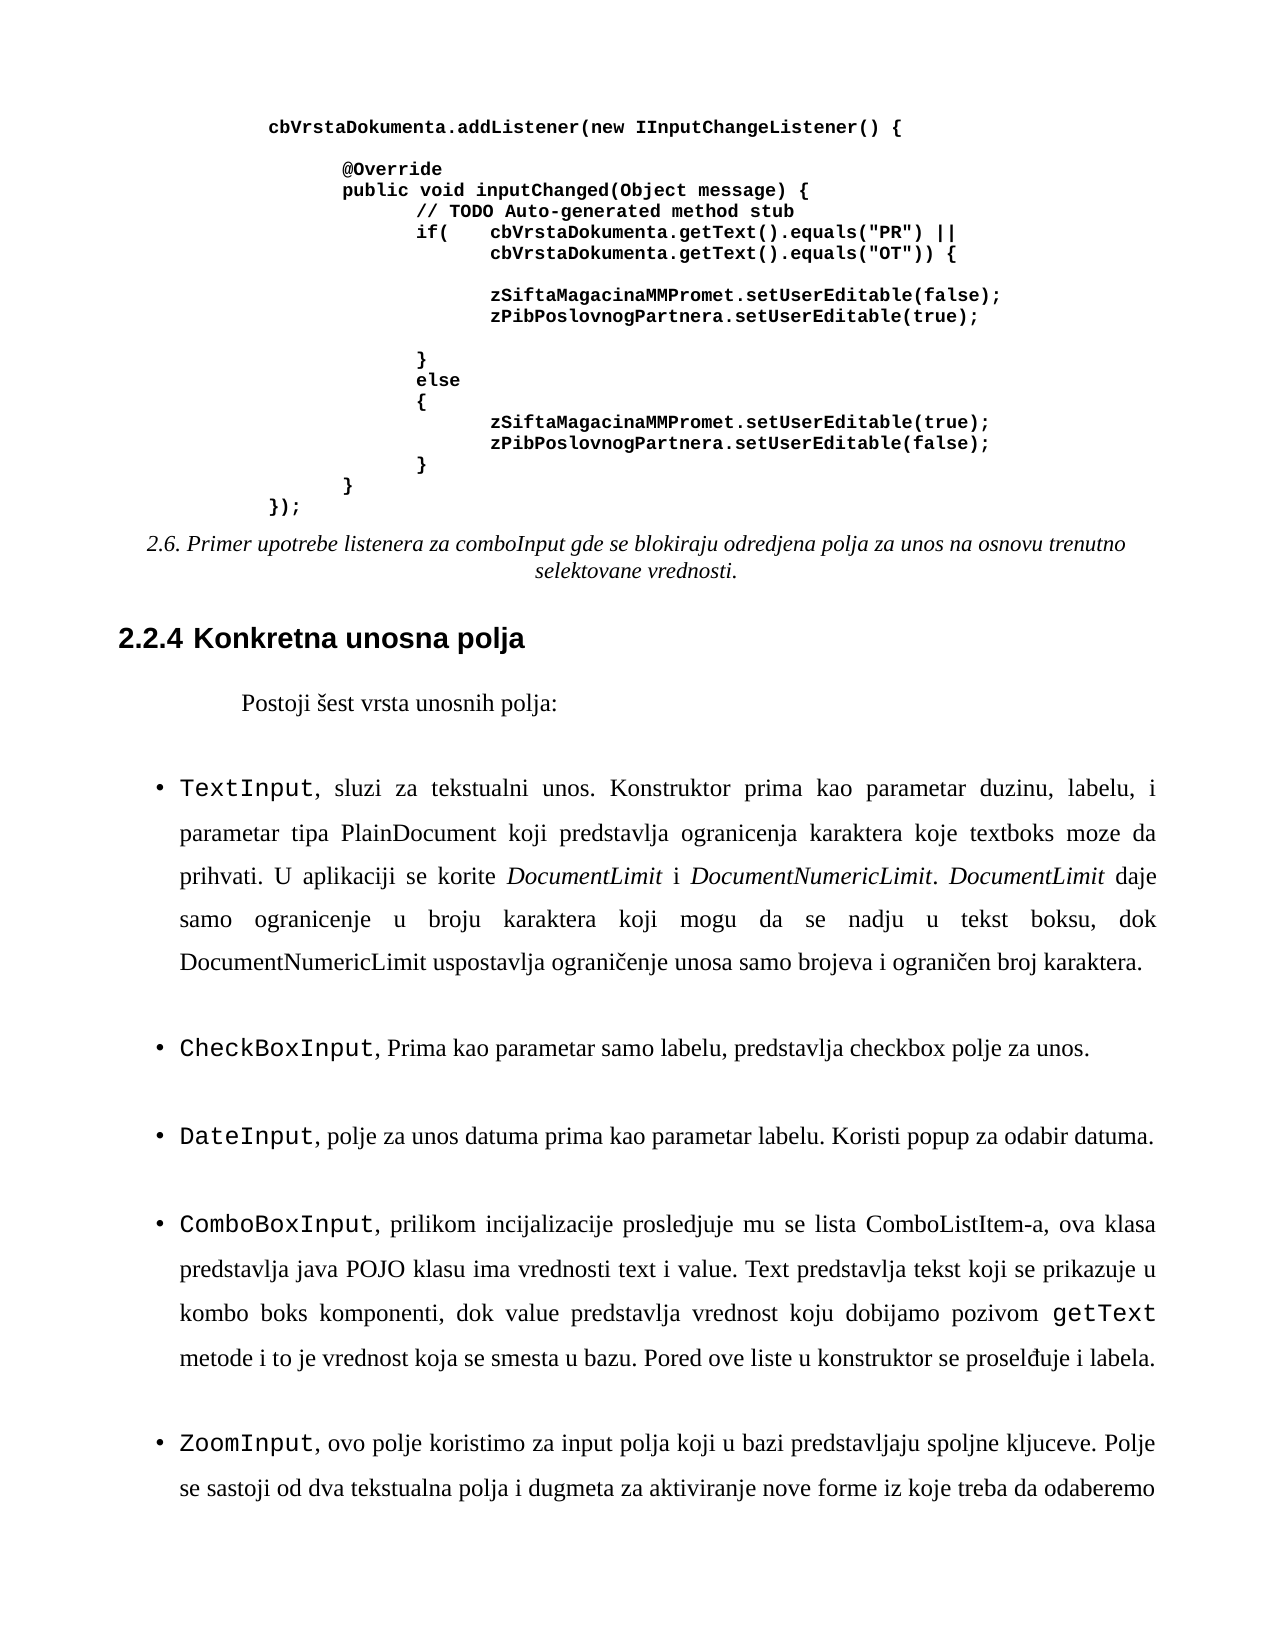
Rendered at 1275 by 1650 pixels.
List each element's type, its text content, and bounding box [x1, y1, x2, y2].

text @Override [268, 160, 1157, 181]
text public void inputChanged(Object message) { [268, 181, 1157, 202]
list TextInput, sluzi za tekstualni unos. Konstruktor prima kao parametar duzinu, labelu, i parametar tipa PlainDocument koji predstavlja ogranicenja karaktera koje textboks moze da prihvati. U aplikaciji se korite DocumentLimit i DocumentNumericLimit. DocumentLimit daje samo ogranicenje u broju karaktera koji mogu da se nadju u tekst boksu, dok DocumentNumericLimit uspostavlja ograničenje unosa samo brojeva i ograničen broj karaktera. [156, 773, 1157, 976]
text 2.6. Primer upotrebe listenera za comboInput gde se blokiraju odredjena polja za unos na osnovu trenutno selektovane vrednosti. [118, 530, 1157, 583]
text } [268, 349, 1157, 371]
text zPibPoslovnogPartnera.setUserEditable(false); [268, 434, 1157, 455]
text // TODO Auto-generated method stub [268, 202, 1157, 223]
text { [268, 392, 1157, 413]
text cbVrstaDokumenta.addListener(new IInputChangeListener() { [268, 118, 1157, 139]
text } [268, 455, 1157, 476]
text cbVrstaDokumenta.getText().equals("OT")) { [268, 244, 1157, 265]
text else [268, 371, 1157, 392]
text zSiftaMagacinaMMPromet.setUserEditable(false); [268, 286, 1157, 307]
text } [268, 476, 1157, 497]
list ComboBoxInput, prilikom incijalizacije prosledjuje mu se lista ComboListItem-a, ova klasa predstavlja java POJO klasu ima vrednosti text i value. Text predstavlja tekst koji se prikazuje u kombo boks komponenti, dok value predstavlja vrednost koju dobijamo pozivom getText metode i to je vrednost koja se smesta u bazu. Pored ove liste u konstruktor se proselđuje i labela. [156, 1209, 1157, 1372]
list DateInput, polje za unos datuma prima kao parametar labelu. Koristi popup za odabir datuma. [156, 1121, 1157, 1152]
text }); [268, 497, 1157, 518]
list CheckBoxInput, Prima kao parametar samo labelu, predstavlja checkbox polje za unos. [156, 1033, 1157, 1063]
list ZoomInput, ovo polje koristimo za input polja koji u bazi predstavljaju spoljne kljuceve. Polje se sastoji od dva tekstualna polja i dugmeta za aktiviranje nove forme iz koje treba da odaberemo [156, 1428, 1157, 1502]
text if( cbVrstaDokumenta.getText().equals("PR") || [268, 223, 1157, 244]
text zPibPoslovnogPartnera.setUserEditable(true); [268, 307, 1157, 328]
text Postoji šest vrsta unosnih polja: [133, 688, 1145, 716]
text zSiftaMagacinaMMPromet.setUserEditable(true); [268, 413, 1157, 434]
subtitle Konkretna unosna polja [118, 621, 1157, 654]
